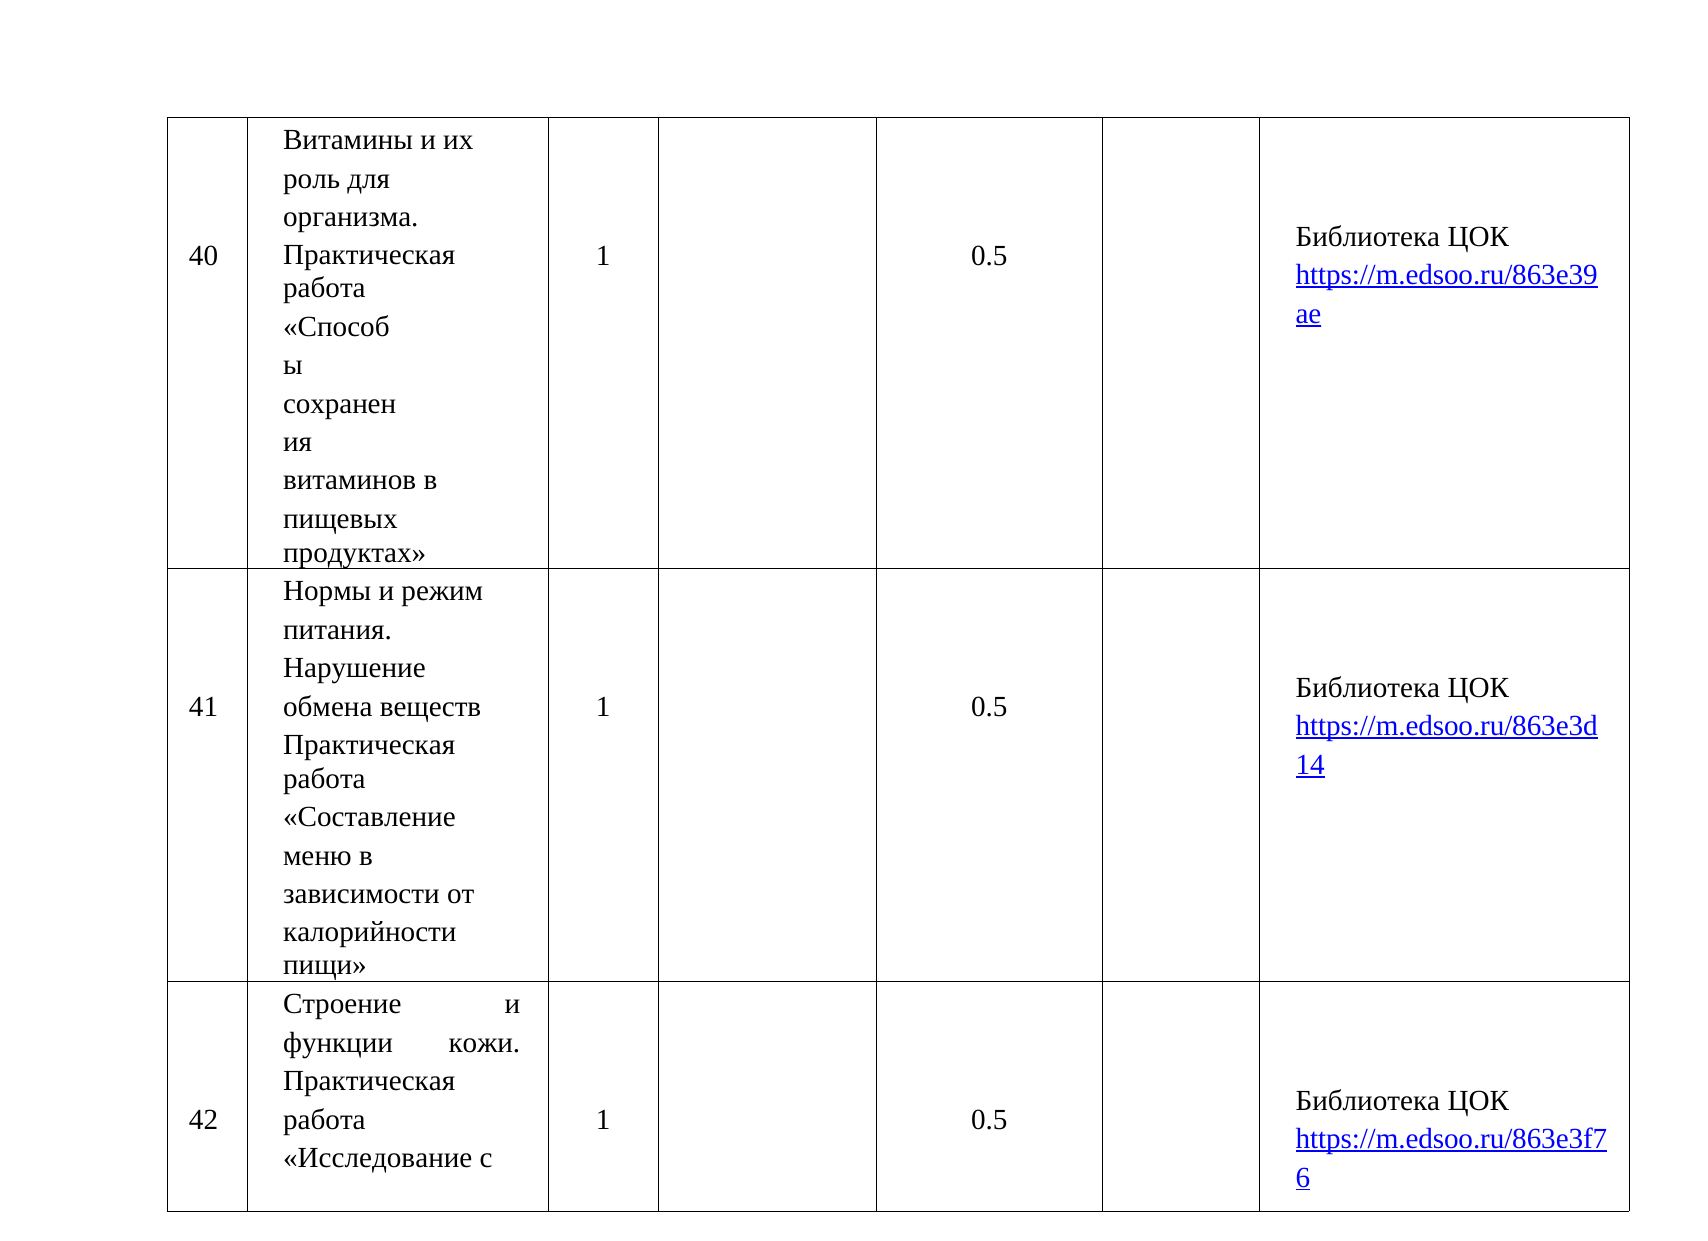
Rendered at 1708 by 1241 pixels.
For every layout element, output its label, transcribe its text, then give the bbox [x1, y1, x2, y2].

table_header 40 [168, 118, 247, 568]
table_cell Нормы и режим питания. Нарушение обмена веществ Практическая работа «Составление меню в зависимости от калорийности пищи» [248, 569, 548, 981]
table_header Витамины и их роль для организма. Практическая работа «Способы сохранения витаминов в пищевых продуктах» [248, 118, 548, 568]
table_cell Библиотека ЦОК https://m.edsoo.ru/863e3d14 [1260, 569, 1629, 981]
table_cell [1103, 982, 1259, 1211]
table_cell [659, 569, 876, 981]
table_header [1103, 118, 1259, 568]
table_cell 1 [549, 569, 658, 981]
table_header Библиотека ЦОК https://m.edsoo.ru/863e39ae [1260, 118, 1629, 568]
table_cell [1103, 569, 1259, 981]
table_header [659, 118, 876, 568]
table_cell [659, 982, 876, 1211]
table_cell Строение и функции кожи. Практическая работа «Исследование с [248, 982, 548, 1211]
table_cell 0.5 [877, 569, 1102, 981]
table_cell 0.5 [877, 982, 1102, 1211]
table_cell 1 [549, 982, 658, 1211]
table_cell Библиотека ЦОК https://m.edsoo.ru/863e3f76 [1260, 982, 1629, 1211]
table_header 0.5 [877, 118, 1102, 568]
table_header 1 [549, 118, 658, 568]
table_cell 41 [168, 569, 247, 981]
table_cell 42 [168, 982, 247, 1211]
